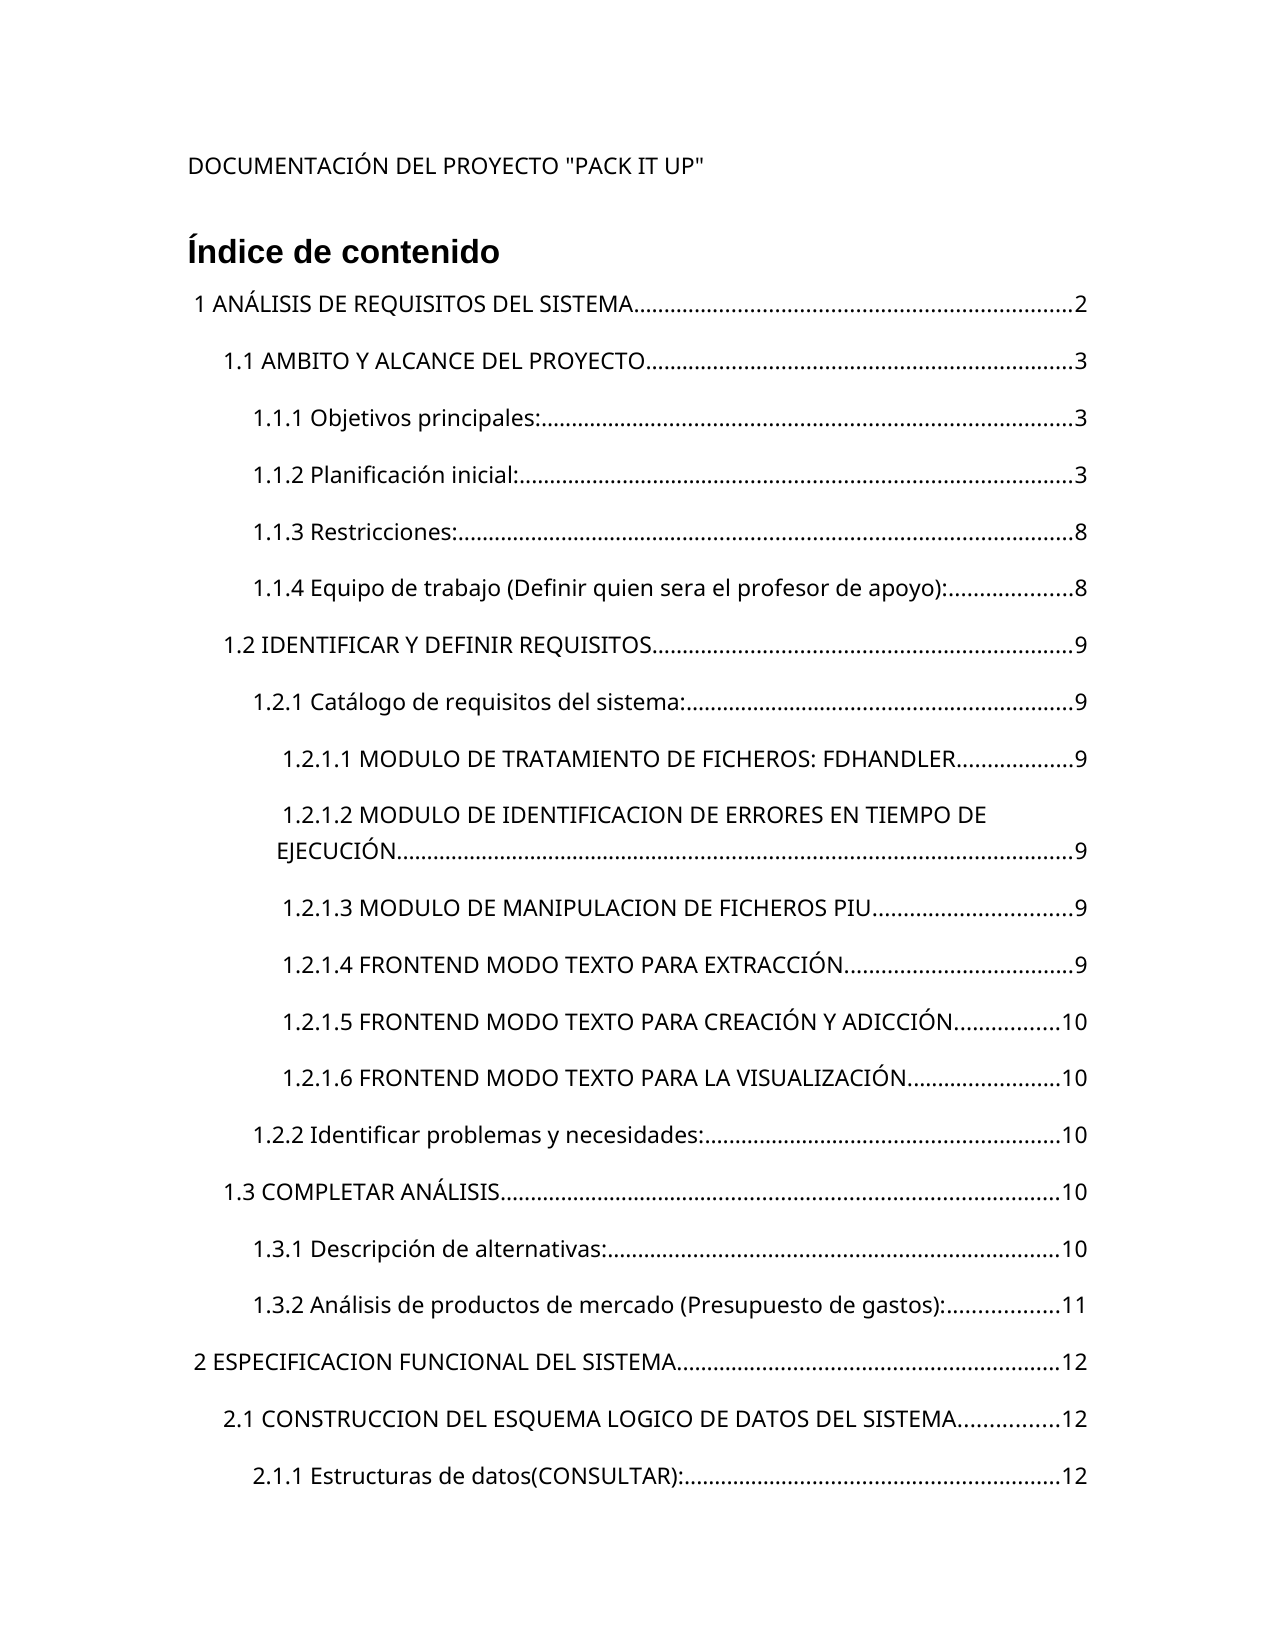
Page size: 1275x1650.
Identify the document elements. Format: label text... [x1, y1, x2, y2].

text 1.2 IDENTIFICAR Y DEFINIR REQUISITOS 9 [217, 629, 1087, 660]
text 1.3.2 Análisis de productos de mercado (Presupuesto de gastos): 11 [246, 1289, 1087, 1321]
text 1.1.1 Objetivos principales: 3 [246, 402, 1087, 433]
text 1.3 COMPLETAR ANÁLISIS 10 [217, 1176, 1087, 1207]
text 1.2.2 Identificar problemas y necesidades: 10 [246, 1119, 1087, 1150]
text 1.2.1.5 FRONTEND MODO TEXTO PARA CREACIÓN Y ADICCIÓN. 10 [276, 1006, 1087, 1037]
text 1.3.1 Descripción de alternativas: 10 [246, 1233, 1087, 1264]
text 1.1.2 Planificación inicial: 3 [246, 459, 1087, 490]
text 1 ANÁLISIS DE REQUISITOS DEL SISTEMA 2 [187, 288, 1087, 320]
text 2.1 CONSTRUCCION DEL ESQUEMA LOGICO DE DATOS DEL SISTEMA 12 [217, 1403, 1087, 1434]
text 1.2.1.3 MODULO DE MANIPULACION DE FICHEROS PIU. 9 [276, 892, 1087, 923]
text 2 ESPECIFICACION FUNCIONAL DEL SISTEMA 12 [187, 1346, 1087, 1377]
subtitle Índice de contenido [187, 232, 1087, 270]
text DOCUMENTACIÓN DEL PROYECTO "PACK IT UP" [187, 150, 1087, 181]
text 1.2.1.2 MODULO DE IDENTIFICACION DE ERRORES EN TIEMPO DE EJECUCIÓN 9 [276, 799, 1087, 867]
text 1.1 AMBITO Y ALCANCE DEL PROYECTO 3 [217, 345, 1087, 376]
text 1.2.1.4 FRONTEND MODO TEXTO PARA EXTRACCIÓN. 9 [276, 949, 1087, 980]
text 2.1.1 Estructuras de datos(CONSULTAR): 12 [246, 1460, 1087, 1491]
text 1.2.1 Catálogo de requisitos del sistema: 9 [246, 686, 1087, 717]
text 1.1.3 Restricciones: 8 [246, 516, 1087, 547]
text 1.1.4 Equipo de trabajo (Definir quien sera el profesor de apoyo): 8 [246, 572, 1087, 603]
text 1.2.1.6 FRONTEND MODO TEXTO PARA LA VISUALIZACIÓN. 10 [276, 1062, 1087, 1094]
text 1.2.1.1 MODULO DE TRATAMIENTO DE FICHEROS: FDHANDLER 9 [276, 743, 1087, 774]
